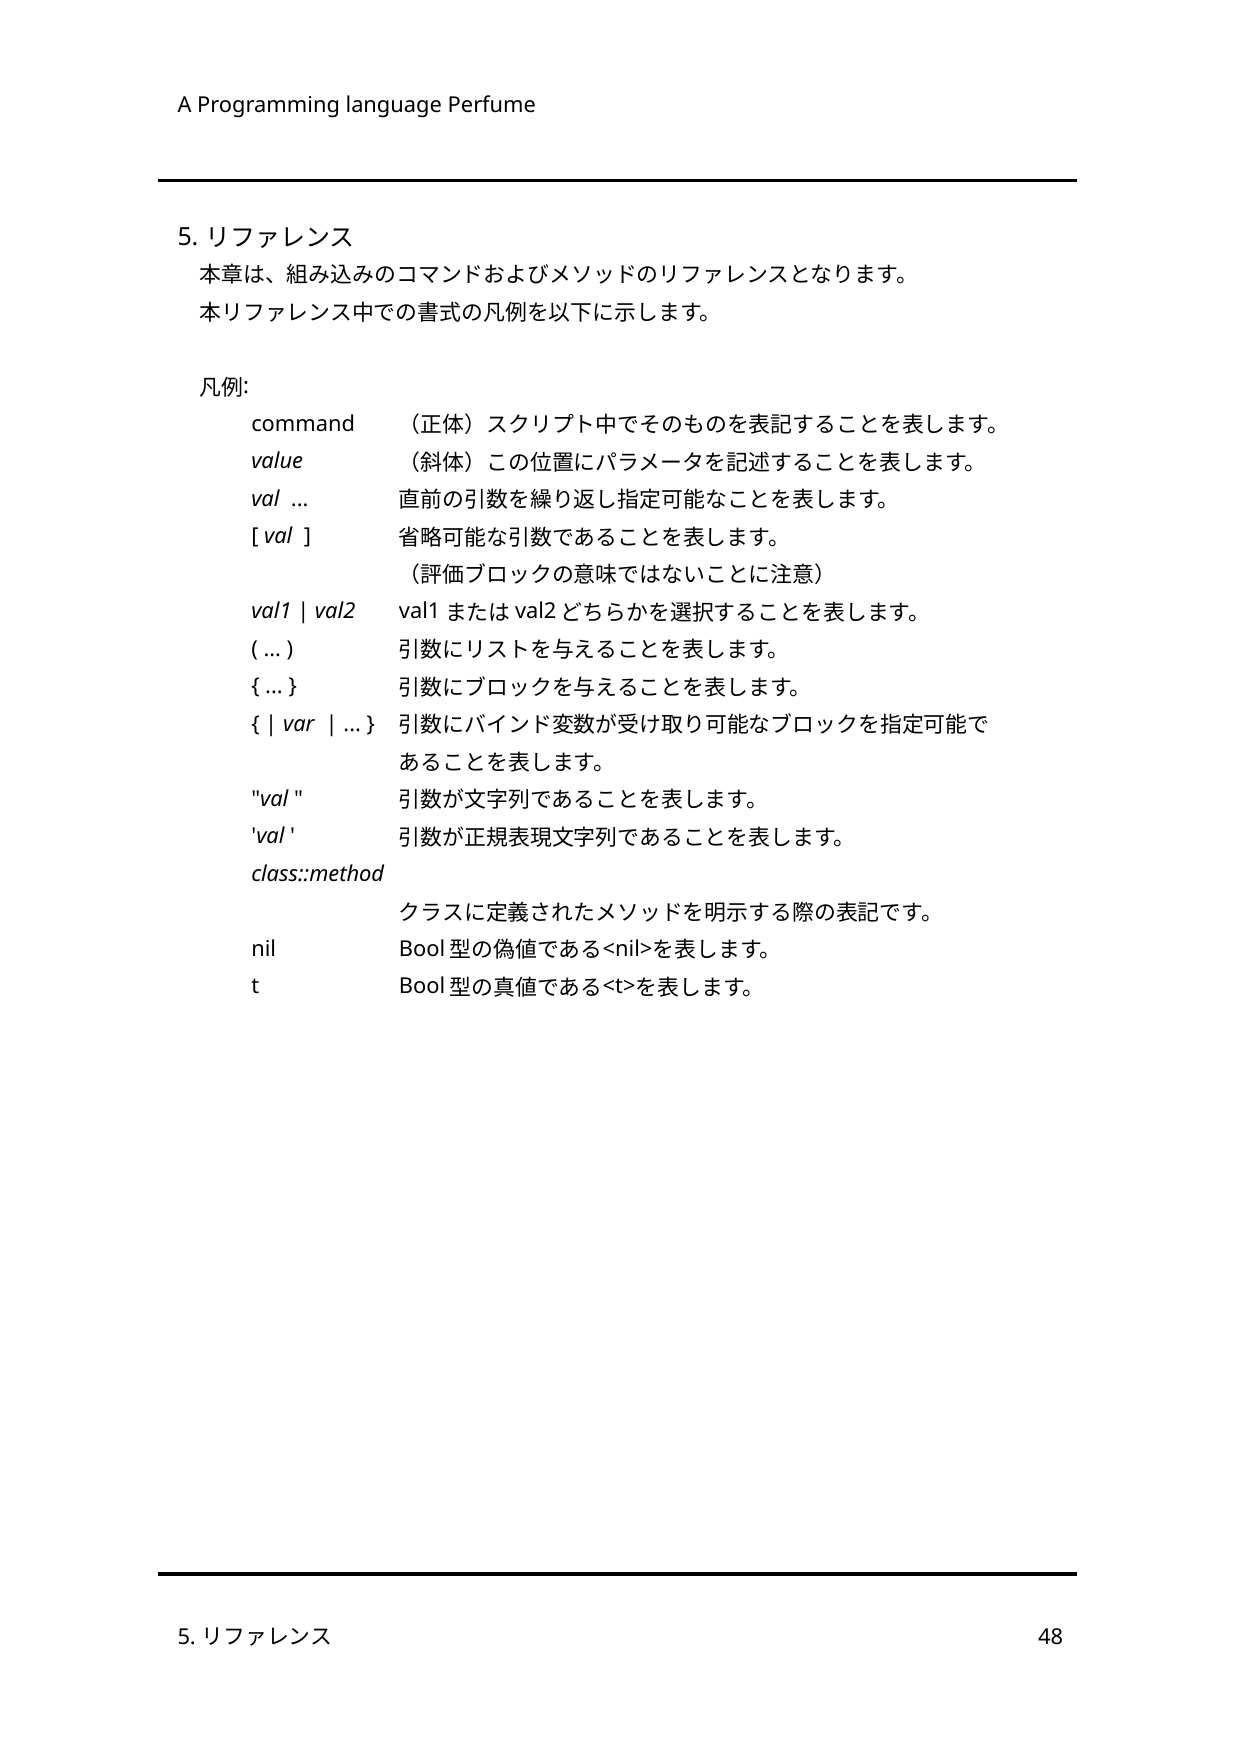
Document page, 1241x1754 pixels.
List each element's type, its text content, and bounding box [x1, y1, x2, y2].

text クラスに定義されたメソッドを明示する際の表記です。 [177, 892, 1063, 929]
text 凡例: [177, 367, 1063, 404]
text t Bool型の真値である<t>を表します。 [177, 967, 1063, 1004]
subtitle 5. リファレンス [177, 217, 1063, 254]
text ( ... ) 引数にリストを与えることを表します。 [177, 629, 1063, 667]
text （評価ブロックの意味ではないことに注意） [177, 554, 1063, 592]
text value （斜体）この位置にパラメータを記述することを表します。 [177, 442, 1063, 479]
text class::method [177, 854, 1063, 892]
text val ... 直前の引数を繰り返し指定可能なことを表します。 [177, 479, 1063, 517]
text nil Bool型の偽値である<nil>を表します。 [177, 929, 1063, 967]
text { | var | ... } 引数にバインド変数が受け取り可能なブロックを指定可能で [177, 704, 1063, 742]
text 本リファレンス中での書式の凡例を以下に示します。 [177, 292, 1063, 329]
text { ... } 引数にブロックを与えることを表します。 [177, 667, 1063, 704]
text 本章は、組み込みのコマンドおよびメソッドのリファレンスとなります。 [177, 254, 1063, 292]
text あることを表します。 [177, 742, 1063, 779]
text [ val ] 省略可能な引数であることを表します。 [177, 517, 1063, 554]
text val1 | val2 val1またはval2どちらかを選択することを表します。 [177, 592, 1063, 629]
text command （正体）スクリプト中でそのものを表記することを表します。 [177, 404, 1063, 442]
text "val " 引数が文字列であることを表します。 [177, 779, 1063, 817]
text 'val ' 引数が正規表現文字列であることを表します。 [177, 817, 1063, 854]
